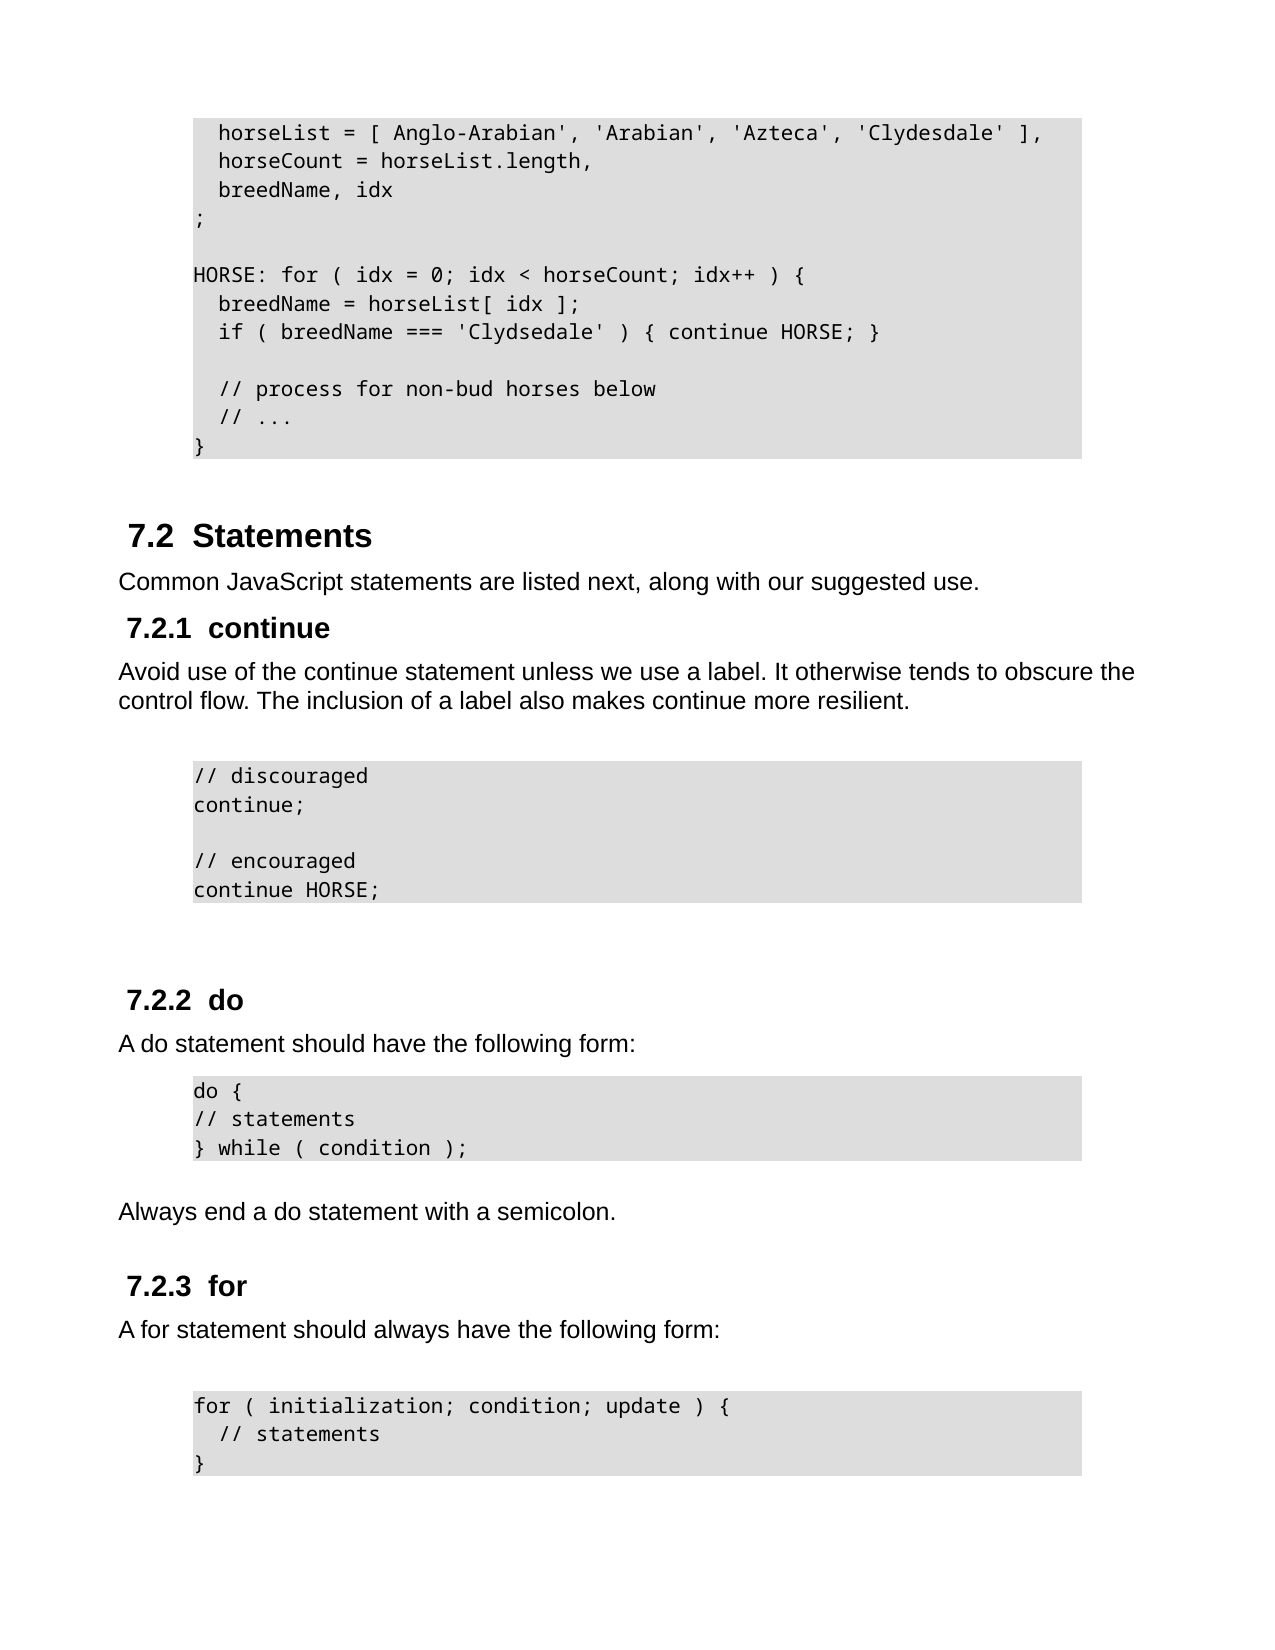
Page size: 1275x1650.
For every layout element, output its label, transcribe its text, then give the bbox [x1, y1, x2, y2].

text Always end a do statement with a semicolon. [118, 1197, 1157, 1226]
text A do statement should have the following form: [118, 1029, 1157, 1058]
text for ( initialization; condition; update ) { [193, 1391, 1082, 1419]
text } while ( condition ); [193, 1133, 1082, 1161]
subtitle do [118, 983, 1157, 1017]
text // statements [193, 1419, 1082, 1448]
text A for statement should always have the following form: [118, 1316, 1157, 1344]
text HORSE: for ( idx = 0; idx < horseCount; idx++ ) { [193, 260, 1082, 289]
text continue; [193, 790, 1082, 818]
text ; [193, 203, 1082, 232]
text continue HORSE; [193, 875, 1082, 903]
subtitle continue [118, 611, 1157, 644]
text } [193, 1448, 1082, 1476]
text do { [193, 1076, 1082, 1104]
text // process for non-bud horses below [193, 374, 1082, 402]
text if ( breedName === 'Clydsedale' ) { continue HORSE; } [193, 317, 1082, 346]
text Common JavaScript statements are listed next, along with our suggested use. [118, 567, 1157, 596]
text horseCount = horseList.length, [193, 147, 1082, 175]
text Avoid use of the continue statement unless we use a label. It otherwise tends to obscure the control flow. The inclusion of a label also makes continue more resilient. [118, 657, 1157, 714]
text horseList = [ Anglo-Arabian', 'Arabian', 'Azteca', 'Clydesdale' ], [193, 118, 1082, 147]
subtitle Statements [118, 516, 1157, 555]
text breedName, idx [193, 175, 1082, 203]
text breedName = horseList[ idx ]; [193, 289, 1082, 317]
text // ... [193, 402, 1082, 431]
subtitle for [118, 1269, 1157, 1303]
text } [193, 431, 1082, 459]
text // statements [193, 1104, 1082, 1133]
text // encouraged [193, 847, 1082, 875]
text // discouraged [193, 761, 1082, 790]
